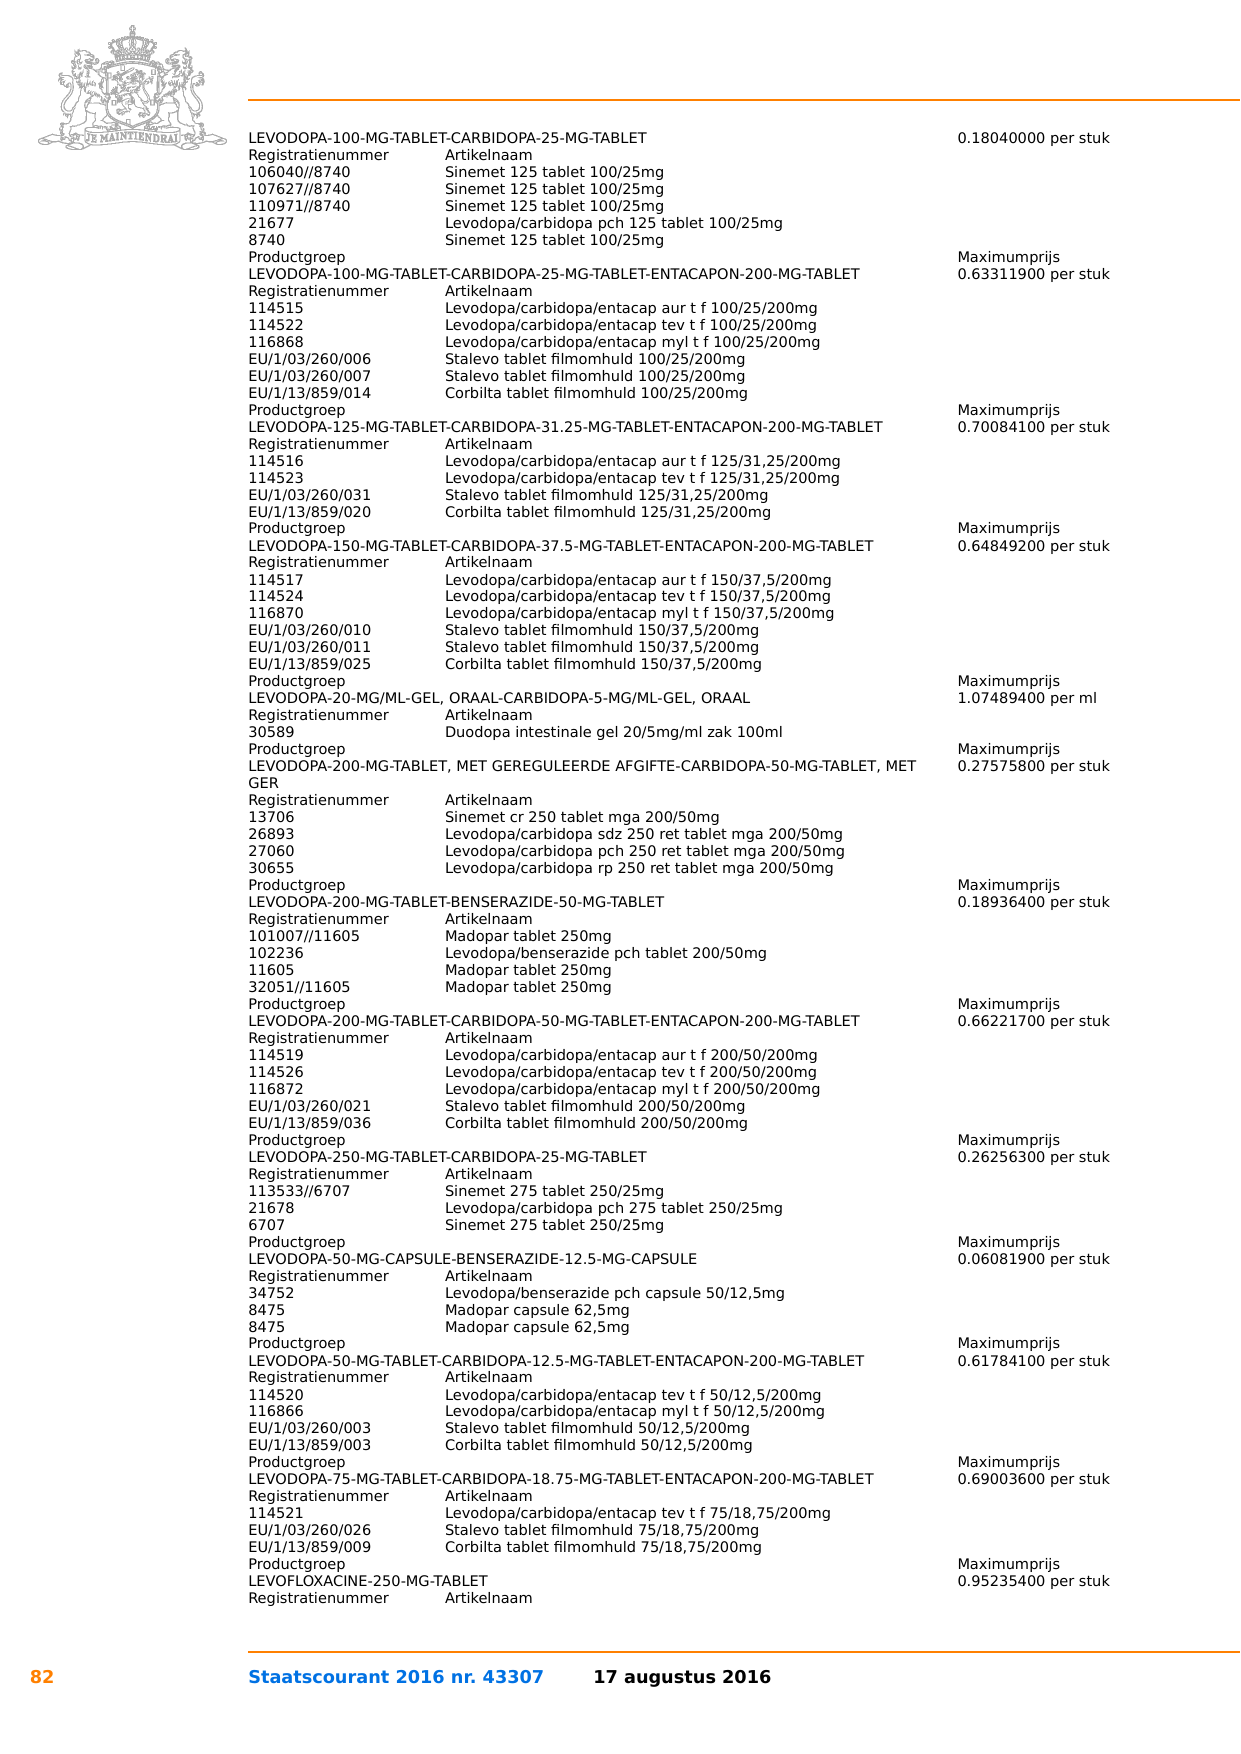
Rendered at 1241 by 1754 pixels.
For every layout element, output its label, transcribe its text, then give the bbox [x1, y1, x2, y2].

table_cell [439, 402, 951, 418]
table_cell Levodopa/carbidopa rp 250 ret tablet mga 200/50mg [439, 860, 951, 877]
table_cell [439, 996, 951, 1013]
table_cell [439, 1335, 951, 1352]
table_cell [951, 1437, 1163, 1454]
table_cell 1.07489400 per ml [951, 690, 1163, 707]
table_cell 34752 [248, 1285, 439, 1301]
table_cell Artikelnaam [439, 283, 951, 300]
table_cell 114516 [248, 453, 439, 469]
table_cell Artikelnaam [439, 147, 951, 164]
table_cell 8475 [248, 1319, 439, 1335]
table_cell [951, 605, 1163, 622]
table_cell 114526 [248, 1064, 439, 1081]
table_cell Maximumprijs [951, 877, 1163, 894]
table_cell Sinemet cr 250 tablet mga 200/50mg [439, 809, 951, 826]
table_cell [951, 198, 1163, 215]
table_cell Registratienummer [248, 1166, 439, 1183]
table_cell Corbilta tablet filmomhuld 75/18,75/200mg [439, 1539, 951, 1556]
table_cell Artikelnaam [439, 554, 951, 571]
table_cell Levodopa/carbidopa/entacap aur t f 150/37,5/200mg [439, 571, 951, 588]
table_cell [951, 1166, 1163, 1183]
table_cell 116866 [248, 1403, 439, 1420]
table_cell Stalevo tablet filmomhuld 200/50/200mg [439, 1098, 951, 1115]
table_cell Madopar capsule 62,5mg [439, 1319, 951, 1335]
table_cell Maximumprijs [951, 673, 1163, 690]
table_cell Registratienummer [248, 792, 439, 809]
table_cell [951, 504, 1163, 520]
table_cell LEVODOPA-250-MG-TABLET-CARBIDOPA-25-MG-TABLET [248, 1149, 951, 1166]
table_cell Artikelnaam [439, 1488, 951, 1505]
table_cell LEVODOPA-150-MG-TABLET-CARBIDOPA-37.5-MG-TABLET-ENTACAPON-200-MG-TABLET [248, 538, 951, 554]
table_cell [951, 1183, 1163, 1199]
table_cell EU/1/13/859/036 [248, 1115, 439, 1132]
table_cell Levodopa/carbidopa/entacap tev t f 50/12,5/200mg [439, 1386, 951, 1403]
table_cell [439, 1132, 951, 1149]
table_cell [951, 147, 1163, 164]
table_cell EU/1/13/859/014 [248, 385, 439, 402]
table_cell [951, 962, 1163, 979]
table_cell Stalevo tablet filmomhuld 75/18,75/200mg [439, 1522, 951, 1539]
table_cell Maximumprijs [951, 1234, 1163, 1251]
table_cell Artikelnaam [439, 911, 951, 928]
table_cell Artikelnaam [439, 707, 951, 724]
table_cell Productgroep [248, 1454, 439, 1471]
table_cell 8740 [248, 232, 439, 249]
table_cell EU/1/03/260/007 [248, 368, 439, 384]
table_cell Maximumprijs [951, 996, 1163, 1013]
table_cell [951, 1064, 1163, 1081]
table_cell Productgroep [248, 1234, 439, 1251]
table_cell Registratienummer [248, 1030, 439, 1047]
table_cell [951, 826, 1163, 843]
table_cell [951, 486, 1163, 503]
table_cell Registratienummer [248, 707, 439, 724]
table_cell LEVODOPA-50-MG-TABLET-CARBIDOPA-12.5-MG-TABLET-ENTACAPON-200-MG-TABLET [248, 1353, 951, 1369]
table_cell EU/1/03/260/026 [248, 1522, 439, 1539]
table_cell 106040//8740 [248, 164, 439, 181]
table_cell EU/1/13/859/003 [248, 1437, 439, 1454]
table_cell 114521 [248, 1505, 439, 1522]
table_cell [951, 945, 1163, 962]
table_cell Sinemet 275 tablet 250/25mg [439, 1217, 951, 1233]
table_cell [439, 1234, 951, 1251]
table_cell 30589 [248, 724, 439, 741]
table_cell Productgroep [248, 877, 439, 894]
table_cell [951, 453, 1163, 469]
table_cell [951, 1319, 1163, 1335]
table_cell [439, 1556, 951, 1573]
table_cell 116868 [248, 334, 439, 351]
table_cell [951, 656, 1163, 673]
table_cell [951, 1098, 1163, 1115]
table_cell [951, 470, 1163, 486]
table_cell 0.26256300 per stuk [951, 1149, 1163, 1166]
table_cell 110971//8740 [248, 198, 439, 215]
table_cell 32051//11605 [248, 979, 439, 996]
table_cell Levodopa/carbidopa/entacap tev t f 100/25/200mg [439, 317, 951, 334]
table_cell 114517 [248, 571, 439, 588]
table_cell [951, 724, 1163, 741]
table_cell 114519 [248, 1047, 439, 1064]
table_cell 13706 [248, 809, 439, 826]
table_cell Registratienummer [248, 554, 439, 571]
table_cell Artikelnaam [439, 1268, 951, 1284]
table_cell [951, 1488, 1163, 1505]
table_cell LEVODOPA-200-MG-TABLET-CARBIDOPA-50-MG-TABLET-ENTACAPON-200-MG-TABLET [248, 1013, 951, 1030]
table_cell [951, 1590, 1163, 1607]
table_cell Sinemet 125 tablet 100/25mg [439, 232, 951, 249]
table_cell Levodopa/benserazide pch tablet 200/50mg [439, 945, 951, 962]
table_cell Artikelnaam [439, 1166, 951, 1183]
table_cell Productgroep [248, 249, 439, 266]
table_cell 0.64849200 per stuk [951, 538, 1163, 554]
table_cell [951, 1115, 1163, 1132]
table_cell [951, 809, 1163, 826]
table_cell 0.69003600 per stuk [951, 1471, 1163, 1488]
table_cell 102236 [248, 945, 439, 962]
table_cell LEVODOPA-200-MG-TABLET-BENSERAZIDE-50-MG-TABLET [248, 894, 951, 911]
table_cell Productgroep [248, 1335, 439, 1352]
table_cell LEVODOPA-50-MG-CAPSULE-BENSERAZIDE-12.5-MG-CAPSULE [248, 1251, 951, 1267]
table_cell Registratienummer [248, 1590, 439, 1607]
table_cell [951, 164, 1163, 181]
table_cell 114523 [248, 470, 439, 486]
table_cell Levodopa/carbidopa/entacap myl t f 200/50/200mg [439, 1081, 951, 1098]
table_cell [951, 300, 1163, 317]
table_cell Levodopa/benserazide pch capsule 50/12,5mg [439, 1285, 951, 1301]
table_cell Productgroep [248, 741, 439, 758]
table_cell Maximumprijs [951, 402, 1163, 418]
table_cell [951, 554, 1163, 571]
table_cell LEVODOPA-125-MG-TABLET-CARBIDOPA-31.25-MG-TABLET-ENTACAPON-200-MG-TABLET [248, 419, 951, 436]
table_cell EU/1/03/260/021 [248, 1098, 439, 1115]
table_cell [951, 1081, 1163, 1098]
table_cell 0.06081900 per stuk [951, 1251, 1163, 1267]
table_cell [951, 181, 1163, 198]
table_cell Registratienummer [248, 283, 439, 300]
table_cell [951, 707, 1163, 724]
table_cell [951, 1301, 1163, 1318]
table_cell Maximumprijs [951, 1132, 1163, 1149]
table_cell [951, 1386, 1163, 1403]
table_cell [439, 1454, 951, 1471]
table_cell Levodopa/carbidopa pch 125 tablet 100/25mg [439, 215, 951, 232]
table_cell Levodopa/carbidopa/entacap aur t f 100/25/200mg [439, 300, 951, 317]
table_cell 107627//8740 [248, 181, 439, 198]
table_cell 0.66221700 per stuk [951, 1013, 1163, 1030]
table_cell Sinemet 275 tablet 250/25mg [439, 1183, 951, 1199]
table_cell Levodopa/carbidopa/entacap myl t f 50/12,5/200mg [439, 1403, 951, 1420]
table_cell Sinemet 125 tablet 100/25mg [439, 198, 951, 215]
table_cell 114522 [248, 317, 439, 334]
table_cell EU/1/13/859/009 [248, 1539, 439, 1556]
picture [38, 25, 227, 150]
table_cell [951, 1369, 1163, 1386]
table_cell [951, 1200, 1163, 1217]
table_cell [951, 1285, 1163, 1301]
table_cell Madopar tablet 250mg [439, 979, 951, 996]
table_cell Sinemet 125 tablet 100/25mg [439, 181, 951, 198]
table_cell Artikelnaam [439, 792, 951, 809]
table_cell Stalevo tablet filmomhuld 150/37,5/200mg [439, 639, 951, 656]
table_cell [951, 792, 1163, 809]
table_cell Maximumprijs [951, 1454, 1163, 1471]
table_cell [951, 1047, 1163, 1064]
table_cell Artikelnaam [439, 436, 951, 452]
table_cell [951, 588, 1163, 605]
table_cell 11605 [248, 962, 439, 979]
table_cell [951, 979, 1163, 996]
table_cell [951, 1522, 1163, 1539]
table_cell Levodopa/carbidopa pch 250 ret tablet mga 200/50mg [439, 843, 951, 860]
table_cell 113533//6707 [248, 1183, 439, 1199]
table_cell Corbilta tablet filmomhuld 100/25/200mg [439, 385, 951, 402]
table_cell Corbilta tablet filmomhuld 125/31,25/200mg [439, 504, 951, 520]
table_cell EU/1/03/260/003 [248, 1420, 439, 1437]
table_cell [951, 283, 1163, 300]
table_cell Maximumprijs [951, 520, 1163, 537]
table_cell Productgroep [248, 996, 439, 1013]
table_cell [951, 1030, 1163, 1047]
table_cell [439, 877, 951, 894]
table_cell 114520 [248, 1386, 439, 1403]
table_cell 26893 [248, 826, 439, 843]
table_cell 0.70084100 per stuk [951, 419, 1163, 436]
table_cell LEVODOPA-100-MG-TABLET-CARBIDOPA-25-MG-TABLET-ENTACAPON-200-MG-TABLET [248, 266, 951, 283]
table_cell Sinemet 125 tablet 100/25mg [439, 164, 951, 181]
table_cell [951, 351, 1163, 368]
table_cell [951, 571, 1163, 588]
table_cell [951, 385, 1163, 402]
table_cell [951, 1505, 1163, 1522]
table_cell [439, 249, 951, 266]
table_cell [951, 928, 1163, 945]
table_cell [951, 1539, 1163, 1556]
table_cell [439, 741, 951, 758]
table_cell [951, 622, 1163, 639]
table_cell Artikelnaam [439, 1030, 951, 1047]
table_cell Levodopa/carbidopa/entacap tev t f 150/37,5/200mg [439, 588, 951, 605]
table_cell 27060 [248, 843, 439, 860]
table_cell Productgroep [248, 673, 439, 690]
table_cell [951, 911, 1163, 928]
table_cell Maximumprijs [951, 1335, 1163, 1352]
table_cell Levodopa/carbidopa pch 275 tablet 250/25mg [439, 1200, 951, 1217]
table_cell Maximumprijs [951, 249, 1163, 266]
table_cell [951, 368, 1163, 384]
table_cell LEVODOPA-20-MG/ML-GEL, ORAAL-CARBIDOPA-5-MG/ML-GEL, ORAAL [248, 690, 951, 707]
table_cell Registratienummer [248, 1369, 439, 1386]
table_cell Levodopa/carbidopa/entacap aur t f 200/50/200mg [439, 1047, 951, 1064]
table_cell Stalevo tablet filmomhuld 150/37,5/200mg [439, 622, 951, 639]
table_cell Corbilta tablet filmomhuld 200/50/200mg [439, 1115, 951, 1132]
table_cell 114515 [248, 300, 439, 317]
table_cell LEVOFLOXACINE-250-MG-TABLET [248, 1573, 951, 1590]
table_cell Stalevo tablet filmomhuld 125/31,25/200mg [439, 486, 951, 503]
table_cell Productgroep [248, 1132, 439, 1149]
table_cell Productgroep [248, 1556, 439, 1573]
table_cell EU/1/03/260/031 [248, 486, 439, 503]
table_cell 8475 [248, 1301, 439, 1318]
table_cell EU/1/03/260/011 [248, 639, 439, 656]
table_cell 21678 [248, 1200, 439, 1217]
table_cell [951, 1420, 1163, 1437]
table_cell Madopar tablet 250mg [439, 962, 951, 979]
table_cell Stalevo tablet filmomhuld 100/25/200mg [439, 351, 951, 368]
table_cell Madopar capsule 62,5mg [439, 1301, 951, 1318]
table_cell [951, 1403, 1163, 1420]
table_cell Registratienummer [248, 147, 439, 164]
table_cell [439, 673, 951, 690]
table_cell Levodopa/carbidopa/entacap aur t f 125/31,25/200mg [439, 453, 951, 469]
table_cell Corbilta tablet filmomhuld 50/12,5/200mg [439, 1437, 951, 1454]
table_cell [951, 232, 1163, 249]
table_cell EU/1/03/260/010 [248, 622, 439, 639]
table_cell 0.27575800 per stuk [951, 758, 1163, 792]
table_cell 0.63311900 per stuk [951, 266, 1163, 283]
table_cell 21677 [248, 215, 439, 232]
table_cell Stalevo tablet filmomhuld 100/25/200mg [439, 368, 951, 384]
table_cell Productgroep [248, 520, 439, 537]
table_cell Productgroep [248, 402, 439, 418]
table_cell Levodopa/carbidopa sdz 250 ret tablet mga 200/50mg [439, 826, 951, 843]
table_cell 6707 [248, 1217, 439, 1233]
table_cell Stalevo tablet filmomhuld 50/12,5/200mg [439, 1420, 951, 1437]
table_cell Levodopa/carbidopa/entacap tev t f 75/18,75/200mg [439, 1505, 951, 1522]
table_cell Maximumprijs [951, 741, 1163, 758]
table_cell Duodopa intestinale gel 20/5mg/ml zak 100ml [439, 724, 951, 741]
table_cell [951, 1217, 1163, 1233]
table_cell EU/1/03/260/006 [248, 351, 439, 368]
table_cell LEVODOPA-100-MG-TABLET-CARBIDOPA-25-MG-TABLET [248, 130, 951, 147]
table_cell Registratienummer [248, 436, 439, 452]
table_cell [951, 334, 1163, 351]
table_cell LEVODOPA-200-MG-TABLET, MET GEREGULEERDE AFGIFTE-CARBIDOPA-50-MG-TABLET, MET GER [248, 758, 951, 792]
table_cell 0.18936400 per stuk [951, 894, 1163, 911]
table_cell 0.18040000 per stuk [951, 130, 1163, 147]
table_cell Levodopa/carbidopa/entacap tev t f 200/50/200mg [439, 1064, 951, 1081]
table_cell 30655 [248, 860, 439, 877]
table_cell 0.61784100 per stuk [951, 1353, 1163, 1369]
table_cell Registratienummer [248, 1488, 439, 1505]
table_cell Levodopa/carbidopa/entacap myl t f 150/37,5/200mg [439, 605, 951, 622]
table_cell 116870 [248, 605, 439, 622]
table_cell [439, 520, 951, 537]
table_cell EU/1/13/859/025 [248, 656, 439, 673]
table_cell 101007//11605 [248, 928, 439, 945]
table_cell Levodopa/carbidopa/entacap myl t f 100/25/200mg [439, 334, 951, 351]
table_cell [951, 1268, 1163, 1284]
table_cell Artikelnaam [439, 1369, 951, 1386]
table_cell Registratienummer [248, 1268, 439, 1284]
table_cell 0.95235400 per stuk [951, 1573, 1163, 1590]
table_cell Artikelnaam [439, 1590, 951, 1607]
table_cell Maximumprijs [951, 1556, 1163, 1573]
table_cell Madopar tablet 250mg [439, 928, 951, 945]
table_cell EU/1/13/859/020 [248, 504, 439, 520]
table_cell [951, 639, 1163, 656]
table_cell [951, 843, 1163, 860]
table_cell Corbilta tablet filmomhuld 150/37,5/200mg [439, 656, 951, 673]
table_cell Registratienummer [248, 911, 439, 928]
table_cell 116872 [248, 1081, 439, 1098]
table_cell [951, 215, 1163, 232]
table_cell LEVODOPA-75-MG-TABLET-CARBIDOPA-18.75-MG-TABLET-ENTACAPON-200-MG-TABLET [248, 1471, 951, 1488]
table_cell Levodopa/carbidopa/entacap tev t f 125/31,25/200mg [439, 470, 951, 486]
table_cell 114524 [248, 588, 439, 605]
table_cell [951, 317, 1163, 334]
table_cell [951, 436, 1163, 452]
table_cell [951, 860, 1163, 877]
